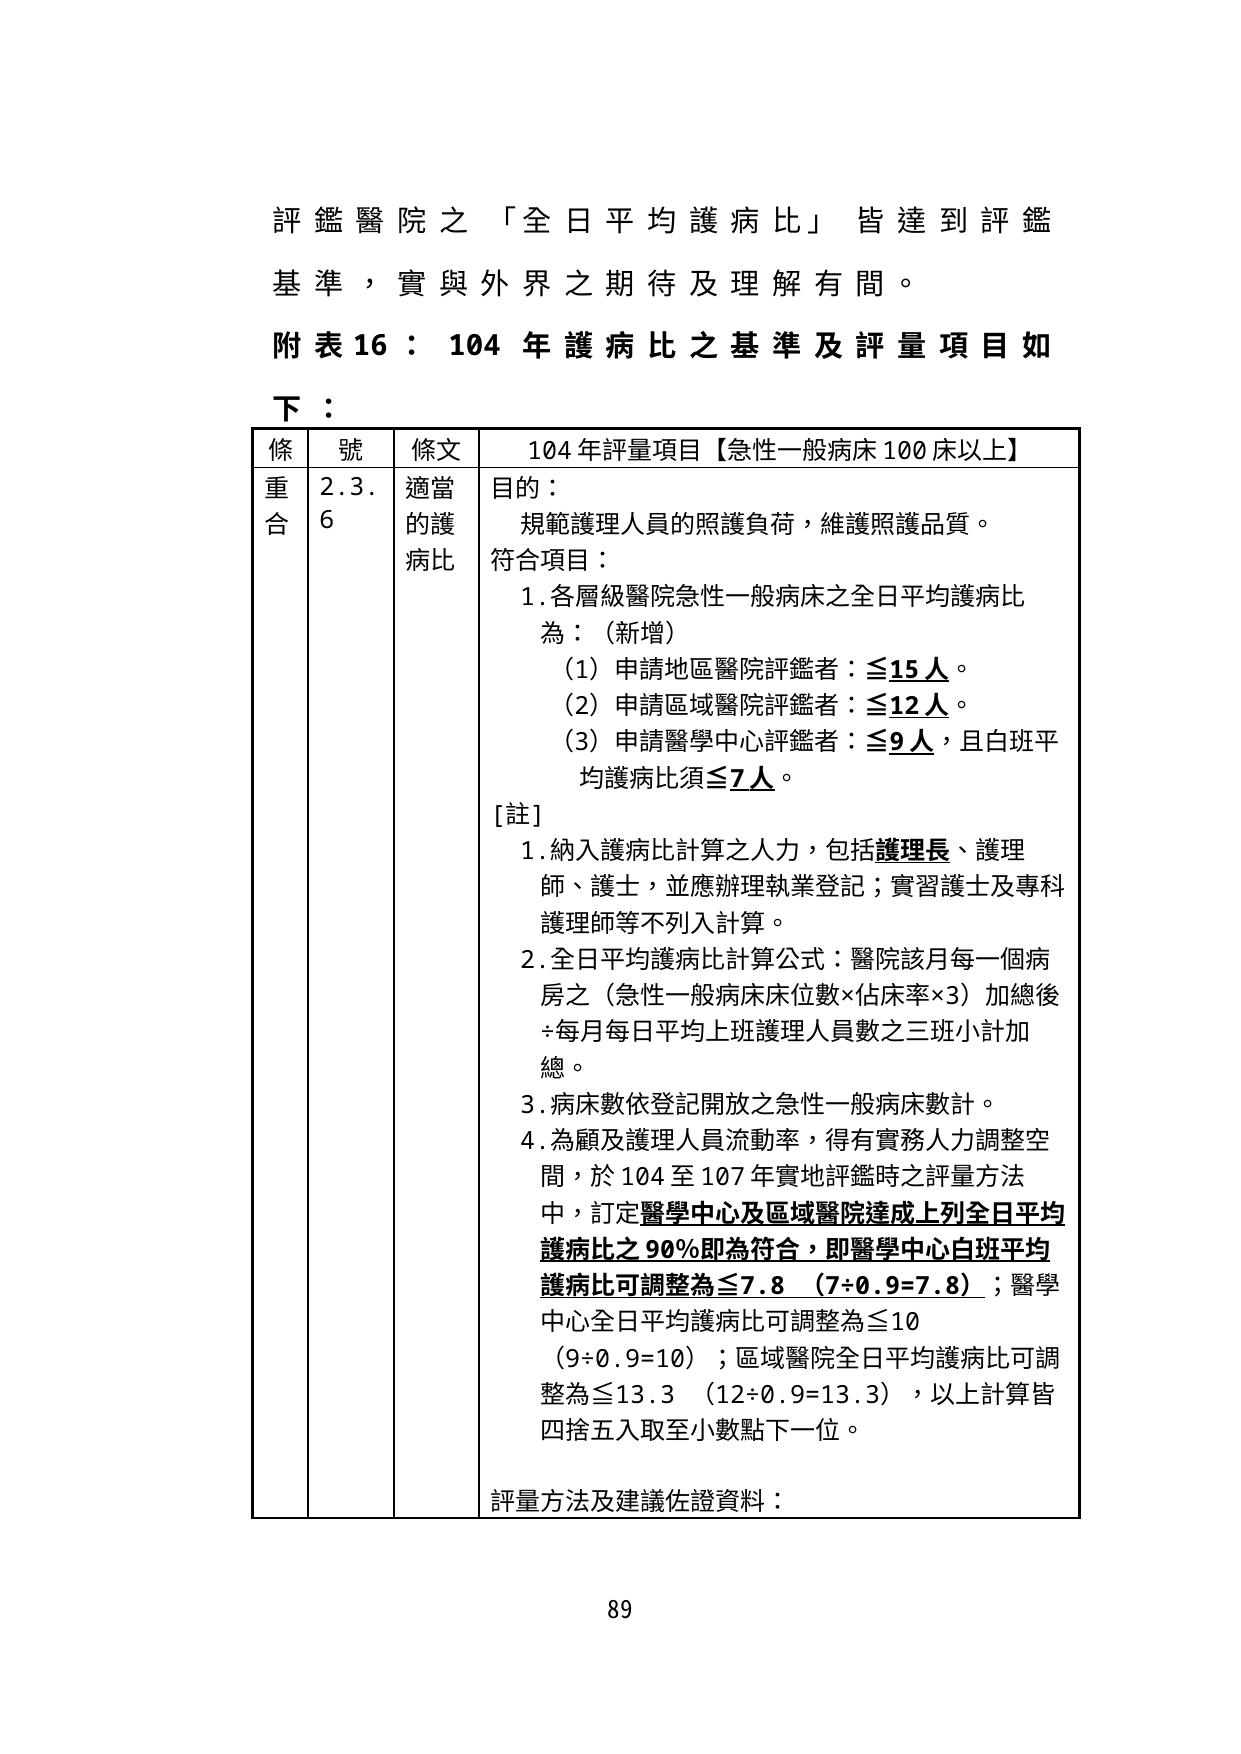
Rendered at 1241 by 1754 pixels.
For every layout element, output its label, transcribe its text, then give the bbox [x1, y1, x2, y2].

table_header 條文 [395, 430, 478, 467]
text 附表16：104年護病比之基準及評量項目如下： [242, 302, 1058, 427]
text 評鑑醫院之「全日平均護病比」皆達到評鑑基準，實與外界之期待及理解有間。 [242, 177, 1058, 302]
table_cell 2.3.6 [309, 468, 393, 1517]
table_header 104年評量項目【急性一般病床100床以上】 [480, 430, 1078, 467]
table_header 條 [254, 430, 307, 467]
table_cell 重 合 [254, 468, 307, 1517]
table_cell 適當的護病比 [395, 468, 478, 1517]
table_header 號 [309, 430, 393, 467]
table_cell 目的： 規範護理人員的照護負荷，維護照護品質。 符合項目： 1.各層級醫院急性一般病床之全日平均護病比為：（新增） （1）申請地區醫院評鑑者：≦15人。 （2）申請區域醫院評鑑者：≦12人。 （3）申請醫學中心評鑑者：≦9人，且白班平均護病比須≦7人。 [註] 1.納入護病比計算之人力，包括護理長、護理師、護士，並應辦理執業登記；實習護士及專科護理師等不列入計算。 2.全日平均護病比計算公式：醫院該月每一個病房之（急性一般病床床位數×佔床率×3）加總後÷每月每日平均上班護理人員數之三班小計加總。 3.病床數依登記開放之急性一般病床數計。 4.為顧及護理人員流動率，得有實務人力調整空間，於104至107年實地評鑑時之評量方法中，訂定醫學中心及區域醫院達成上列全日平均護病比之90％即為符合，即醫學中心白班平均護病比可調整為≦7.8 （7÷0.9=7.8）；醫學中心全日平均護病比可調整為≦10 （9÷0.9=10）；區域醫院全日平均護病比可調整為≦13.3 （12÷0.9=13.3），以上計算皆四捨五入取至小數點下一位。 評量方法及建議佐證資料： [480, 468, 1078, 1517]
